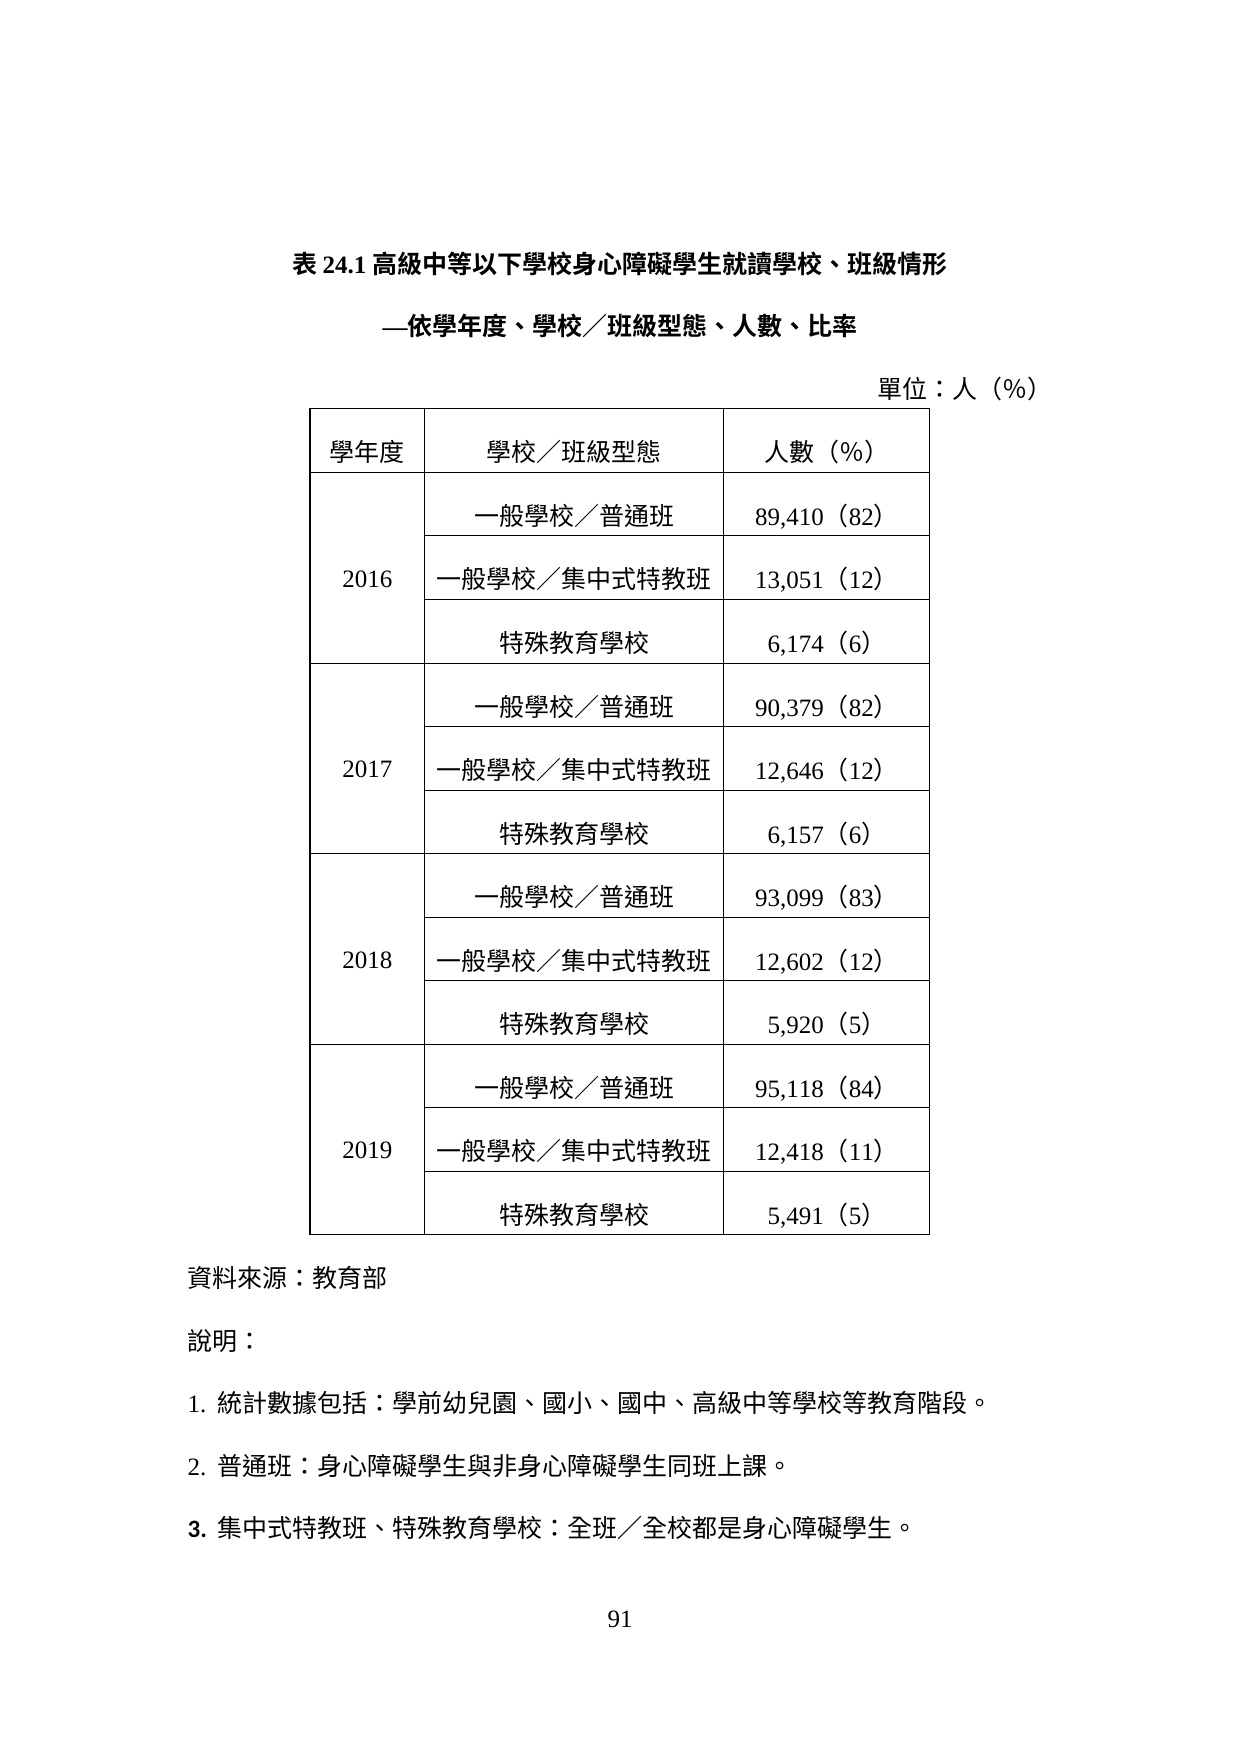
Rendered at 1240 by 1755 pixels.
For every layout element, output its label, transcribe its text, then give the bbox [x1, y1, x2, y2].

table_cell 特殊教育學校 [425, 791, 723, 853]
table_cell 一般學校／集中式特教班 [425, 1108, 723, 1171]
table_cell 12,602（12） [724, 918, 929, 980]
table_cell 89,410（82） [724, 473, 929, 535]
table_cell 95,118（84） [724, 1045, 929, 1107]
list 統計數據包括：學前幼兒園、國小、國中、高級中等學校等教育階段。 [187, 1360, 1052, 1423]
table_cell 2019 [311, 1045, 424, 1234]
table_cell 13,051（12） [724, 536, 929, 599]
table_cell 一般學校／普通班 [425, 664, 723, 726]
table_header 學校／班級型態 [425, 409, 723, 472]
table_cell 12,646（12） [724, 727, 929, 789]
table_cell 特殊教育學校 [425, 981, 723, 1044]
table_cell 2018 [311, 854, 424, 1044]
table_cell 6,157（6） [724, 791, 929, 853]
table_cell 2016 [311, 473, 424, 662]
table_cell 5,920（5） [724, 981, 929, 1044]
table_cell 一般學校／普通班 [425, 473, 723, 535]
table_cell 5,491（5） [724, 1172, 929, 1234]
list 普通班：身心障礙學生與非身心障礙學生同班上課。 [187, 1423, 1052, 1485]
table_header 學年度 [311, 409, 424, 472]
text 資料來源：教育部 [187, 1235, 1052, 1298]
table_cell 一般學校／普通班 [425, 854, 723, 917]
table_cell 93,099（83） [724, 854, 929, 917]
table_cell 90,379（82） [724, 664, 929, 726]
table_cell 特殊教育學校 [425, 600, 723, 662]
subtitle 表24.1 高級中等以下學校身心障礙學生就讀學校、班級情形 [187, 221, 1052, 283]
table_cell 一般學校／普通班 [425, 1045, 723, 1107]
list 集中式特教班、特殊教育學校：全班／全校都是身心障礙學生。 [187, 1485, 1052, 1548]
text 說明： [187, 1298, 1052, 1360]
text 單位：人（％） [187, 346, 1052, 408]
table_cell 12,418（11） [724, 1108, 929, 1171]
table_header 人數（％） [724, 409, 929, 472]
table_cell 一般學校／集中式特教班 [425, 727, 723, 789]
table_cell 一般學校／集中式特教班 [425, 918, 723, 980]
table_cell 特殊教育學校 [425, 1172, 723, 1234]
table_cell 一般學校／集中式特教班 [425, 536, 723, 599]
table_cell 6,174（6） [724, 600, 929, 662]
subtitle —依學年度、學校／班級型態、人數、比率 [187, 283, 1052, 346]
table_cell 2017 [311, 664, 424, 853]
